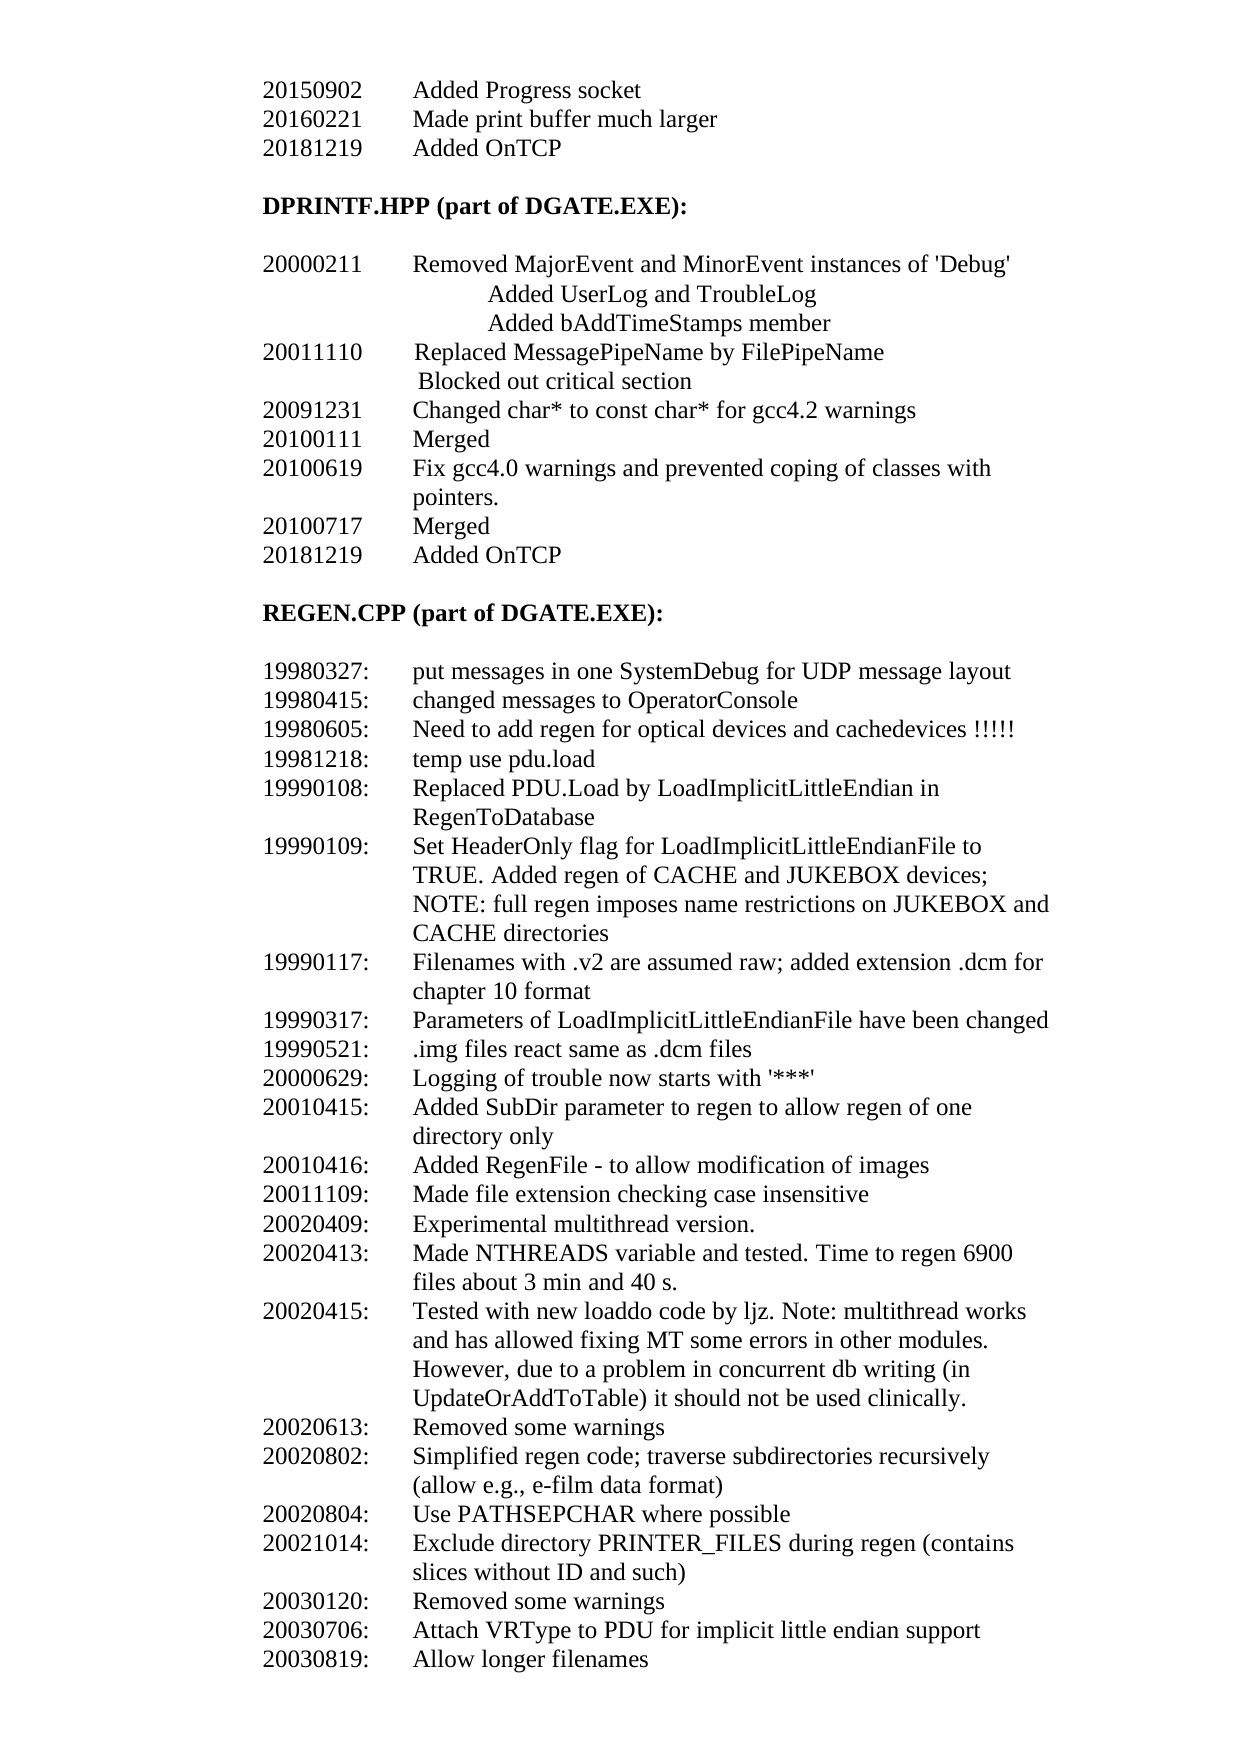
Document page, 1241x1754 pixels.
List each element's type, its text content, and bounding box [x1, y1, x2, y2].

text 20100111 Merged [262, 424, 1053, 453]
text 19990108: Replaced PDU.Load by LoadImplicitLittleEndian in RegenToDatabase [262, 772, 1053, 831]
text 20020413: Made NTHREADS variable and tested. Time to regen 6900 files about 3 min and 40 s. [262, 1237, 1053, 1296]
text 20181219 Added OnTCP [262, 133, 1053, 162]
text DPRINTF.HPP (part of DGATE.EXE): [262, 191, 1053, 220]
text 19980605: Need to add regen for optical devices and cachedevices !!!!! [262, 714, 1053, 743]
text 20160221 Made print buffer much larger [262, 104, 1053, 133]
text Blocked out critical section [262, 366, 1053, 395]
text 20100619 Fix gcc4.0 warnings and prevented coping of classes with pointers. [262, 453, 1053, 511]
text 19990117: Filenames with .v2 are assumed raw; added extension .dcm for chapter 10 format [262, 947, 1053, 1005]
text 20020409: Experimental multithread version. [187, 1208, 1053, 1237]
text REGEN.CPP (part of DGATE.EXE): [262, 598, 1053, 627]
text Added bAddTimeStamps member [262, 307, 1053, 337]
text 20020415: Tested with new loaddo code by ljz. Note: multithread works and has allowed fixing MT some errors in other modules. However, due to a problem in concurrent db writing (in UpdateOrAddToTable) it should not be used clinically. [262, 1296, 1053, 1412]
text 20100717 Merged [262, 511, 1053, 540]
text 20030706: Attach VRType to PDU for implicit little endian support [187, 1615, 1053, 1644]
text 20000211 Removed MajorEvent and MinorEvent instances of 'Debug' [262, 249, 1053, 278]
text 20020802: Simplified regen code; traverse subdirectories recursively (allow e.g., e-film data format) [262, 1441, 1053, 1499]
text 20091231 Changed char* to const char* for gcc4.2 warnings [262, 395, 1053, 424]
text 19981218: temp use pdu.load [262, 743, 1053, 772]
text 20010416: Added RegenFile - to allow modification of images [187, 1150, 1053, 1179]
text Added UserLog and TroubleLog [262, 278, 1053, 307]
text 20181219 Added OnTCP [262, 540, 1053, 569]
text 20010415: Added SubDir parameter to regen to allow regen of one directory only [262, 1092, 1053, 1150]
text 19980327: put messages in one SystemDebug for UDP message layout [262, 656, 1053, 685]
text 20020613: Removed some warnings [187, 1412, 1053, 1441]
text 20011110 Replaced MessagePipeName by FilePipeName [262, 337, 1053, 366]
text 20020804: Use PATHSEPCHAR where possible [187, 1499, 1053, 1528]
text 20000629: Logging of trouble now starts with '***' [187, 1063, 1053, 1092]
text 20021014: Exclude directory PRINTER_FILES during regen (contains slices without ID and such) [262, 1528, 1053, 1586]
text 20011109: Made file extension checking case insensitive [187, 1179, 1053, 1208]
text 19980415: changed messages to OperatorConsole [262, 685, 1053, 714]
text 20030819: Allow longer filenames [187, 1644, 1053, 1673]
text 20150902 Added Progress socket [262, 75, 1053, 104]
text 19990521: .img files react same as .dcm files [262, 1034, 1053, 1063]
text 20030120: Removed some warnings [187, 1586, 1053, 1615]
text 19990109: Set HeaderOnly flag for LoadImplicitLittleEndianFile to TRUE. Added regen of CACHE and JUKEBOX devices; NOTE: full regen imposes name restrictions on JUKEBOX and CACHE directories [262, 831, 1053, 947]
text 19990317: Parameters of LoadImplicitLittleEndianFile have been changed [262, 1005, 1053, 1034]
